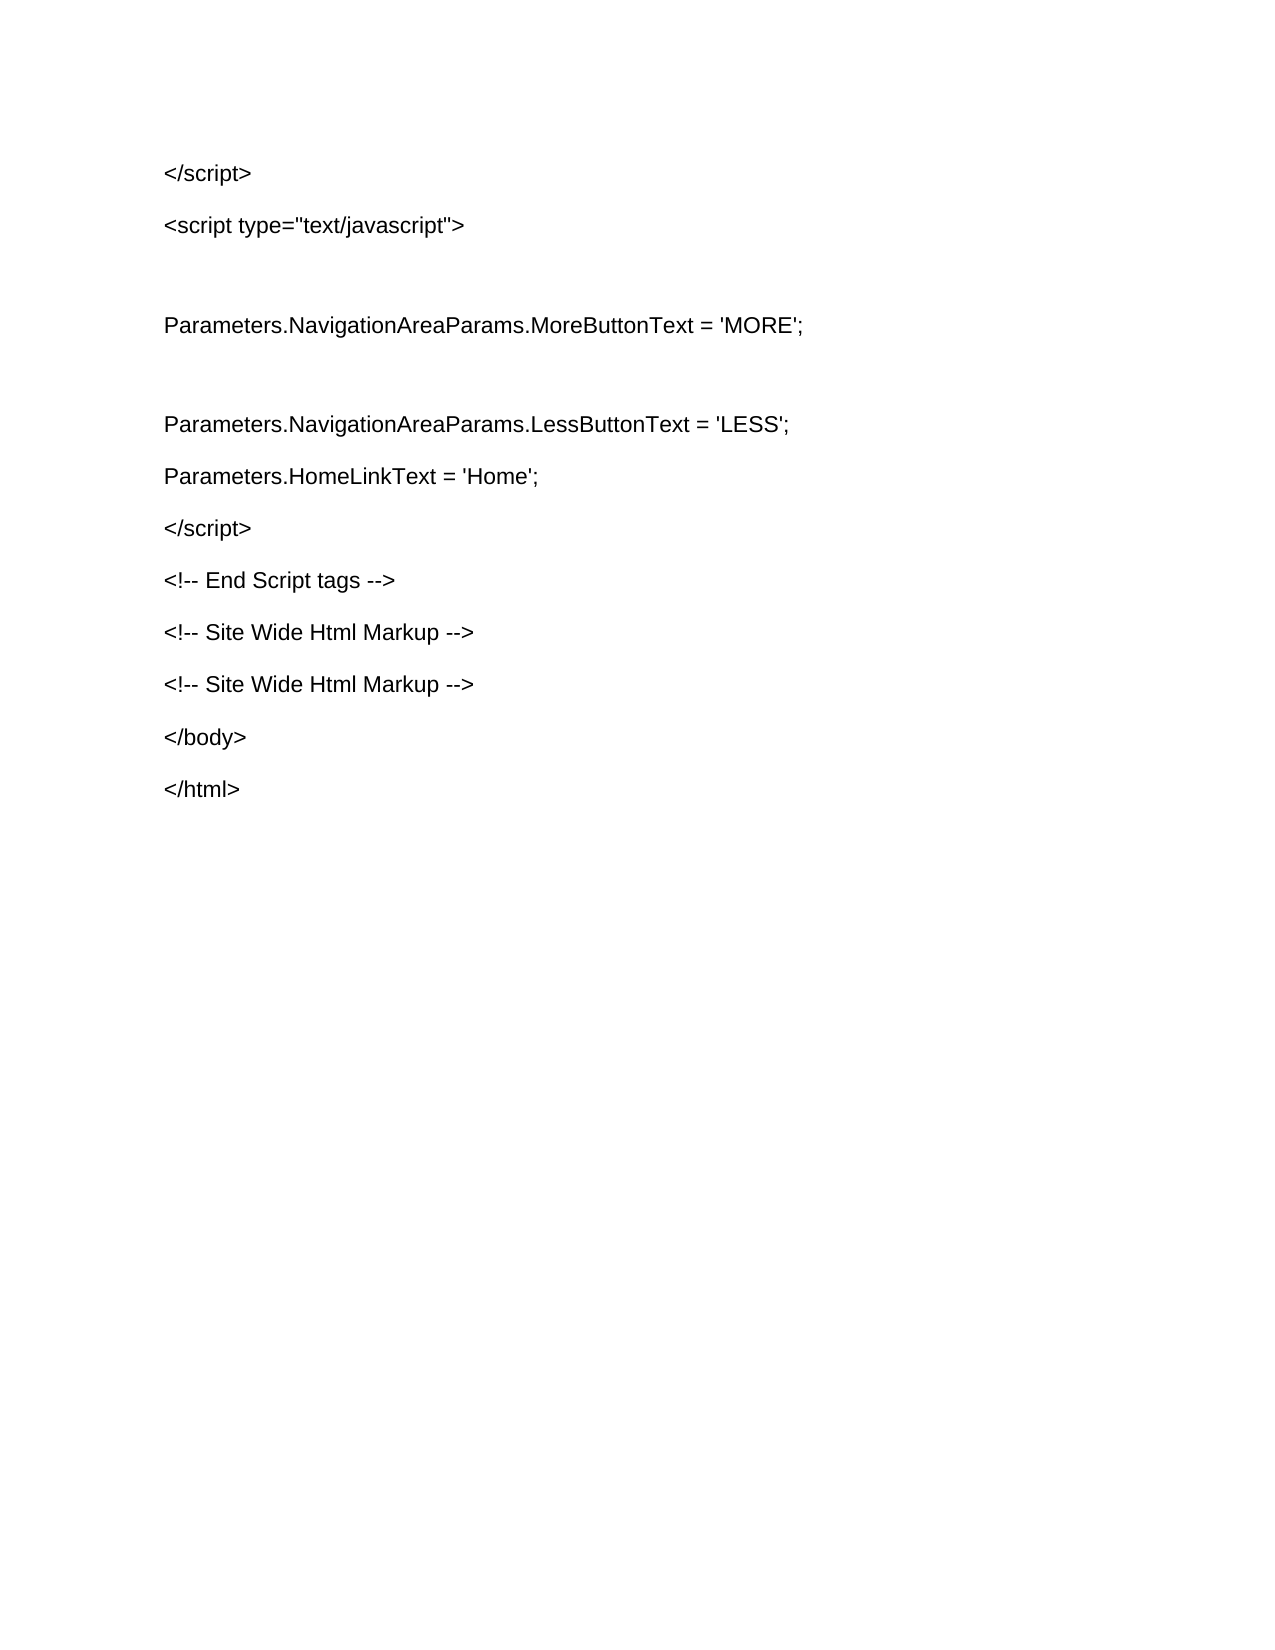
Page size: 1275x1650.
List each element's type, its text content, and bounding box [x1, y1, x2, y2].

table_cell </script> [153, 150, 1125, 202]
table_cell </script> [153, 505, 1125, 557]
table_cell [153, 354, 1125, 401]
table_cell <!-- End Script tags --> [153, 557, 1125, 609]
table_cell Parameters.NavigationAreaParams.MoreButtonText = 'MORE'; [153, 301, 1125, 353]
table_cell <!-- Site Wide Html Markup --> [153, 661, 1125, 713]
table_cell Parameters.HomeLinkText = 'Home'; [153, 453, 1125, 505]
table_cell <!-- Site Wide Html Markup --> [153, 609, 1125, 661]
table_cell <script type="text/javascript"> [153, 202, 1125, 254]
table_cell [153, 254, 1125, 301]
table_cell </body> [153, 713, 1125, 765]
table_cell </html> [153, 765, 1125, 817]
table_cell Parameters.NavigationAreaParams.LessButtonText = 'LESS'; [153, 401, 1125, 453]
